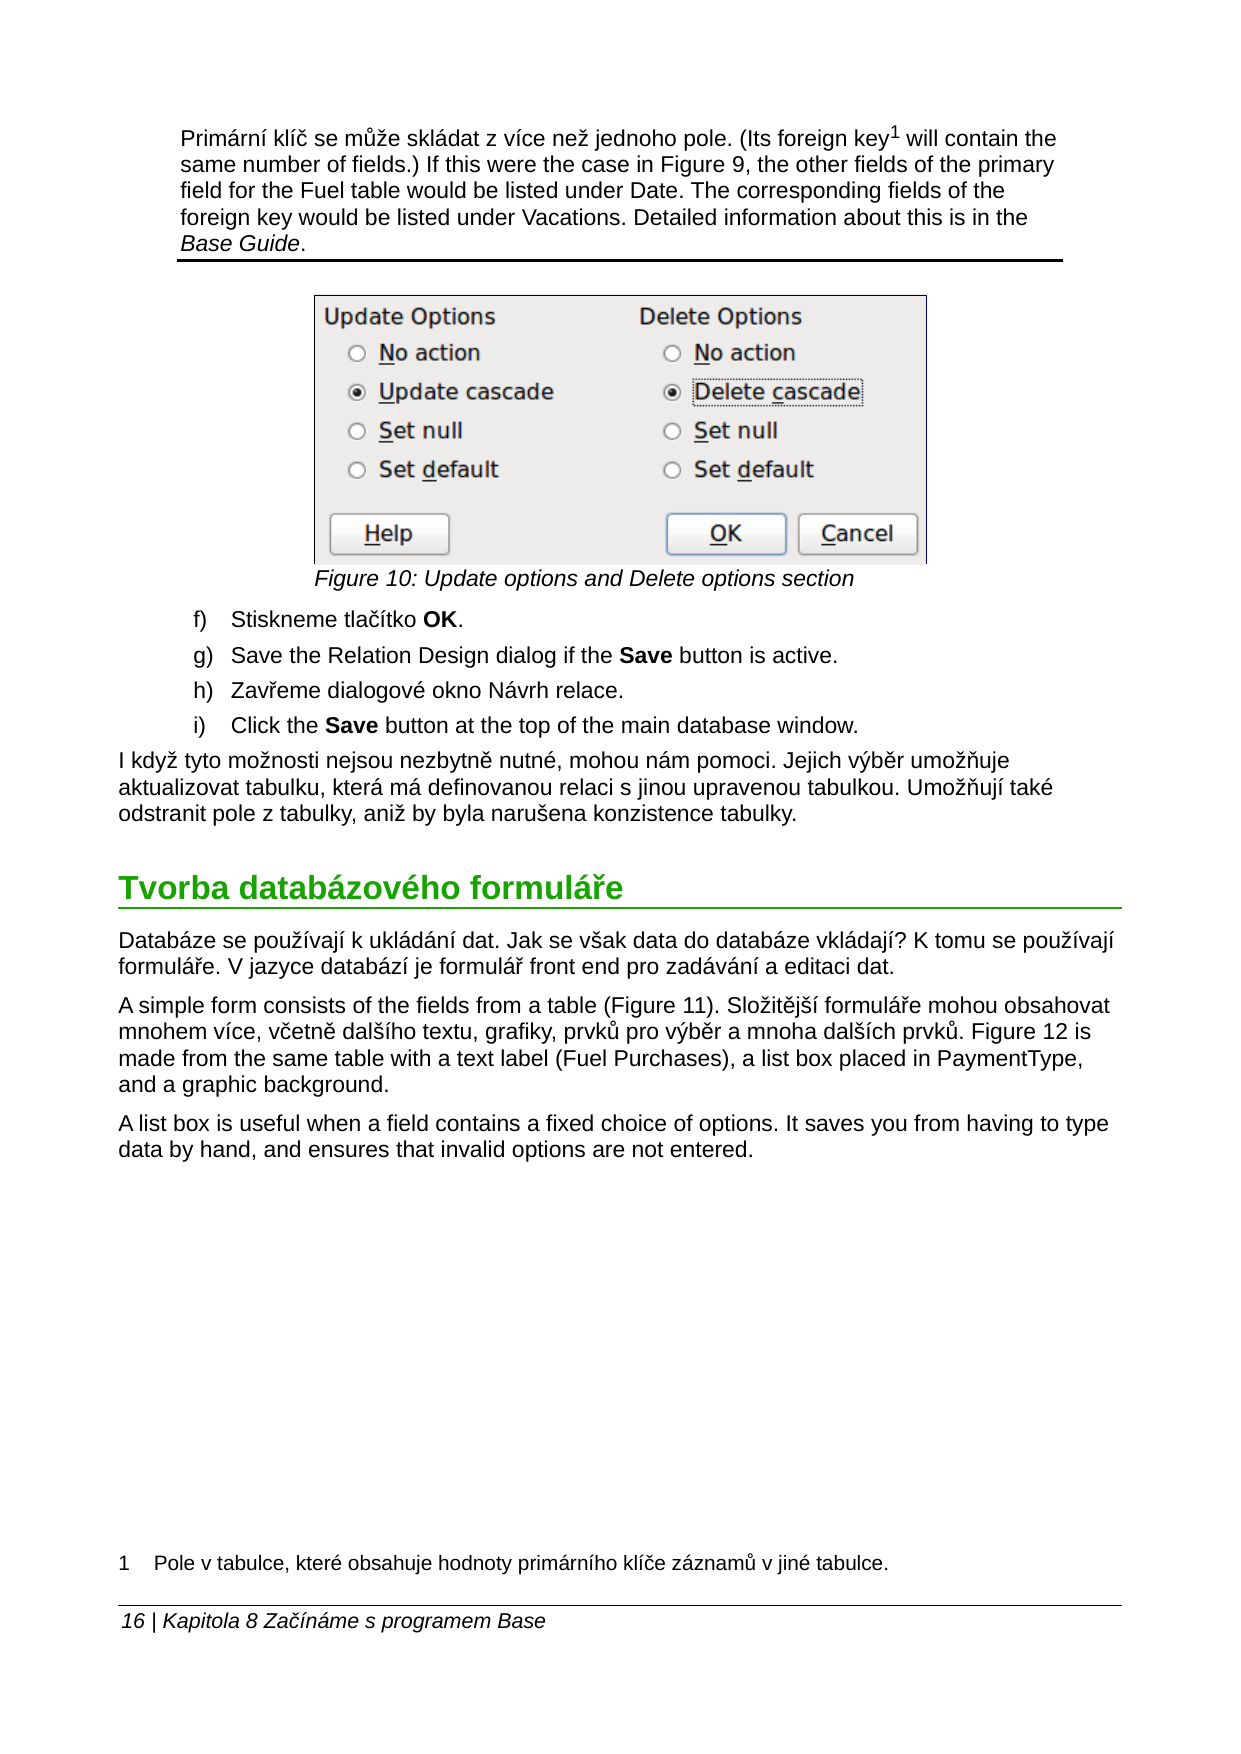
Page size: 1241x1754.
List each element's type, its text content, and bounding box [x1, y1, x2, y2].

text A simple form consists of the fields from a table (Figure 11). Složitější formuláře mohou obsahovat mnohem více, včetně dalšího textu, grafiky, prvků pro výběr a mnoha dalších prvků. Figure 12 is made from the same table with a text label (Fuel Purchases), a list box placed in PaymentType, and a graphic background. [118, 992, 1122, 1097]
list Save the Relation Design dialog if the Save button is active. [193, 642, 1122, 668]
text Pole v tabulce, které obsahuje hodnoty primárního klíče záznamů v jiné tabulce. [118, 1551, 1122, 1575]
text Primární klíč se může skládat z více než jednoho pole. (Its foreign key will contain the same number of fields.) If this were the case in Figure 9, the other fields of the primary field for the Fuel table would be listed under Date. The corresponding fields of the foreign key would be listed under Vacations. Detailed information about this is in the Base Guide. [177, 118, 1063, 259]
text A list box is useful when a field contains a fixed choice of options. It saves you from having to type data by hand, and ensures that invalid options are not entered. [118, 1110, 1122, 1162]
text Databáze se používají k ukládání dat. Jak se však data do databáze vkládají? K tomu se používají formuláře. V jazyce databází je formulář front end pro zadávání a editaci dat. [118, 927, 1122, 979]
list Stiskneme tlačítko OK. [193, 606, 1122, 633]
picture [315, 296, 927, 565]
subtitle Tvorba databázového formuláře [118, 868, 1122, 907]
text Figure 10: Update options and Delete options section [314, 565, 926, 591]
list Click the Save button at the top of the main database window. [193, 712, 1122, 738]
list Zavřeme dialogové okno Návrh relace. [193, 677, 1122, 703]
text I když tyto možnosti nejsou nezbytně nutné, mohou nám pomoci. Jejich výběr umožňuje aktualizovat tabulku, která má definovanou relaci s jinou upravenou tabulkou. Umožňují také odstranit pole z tabulky, aniž by byla narušena konzistence tabulky. [118, 747, 1122, 826]
